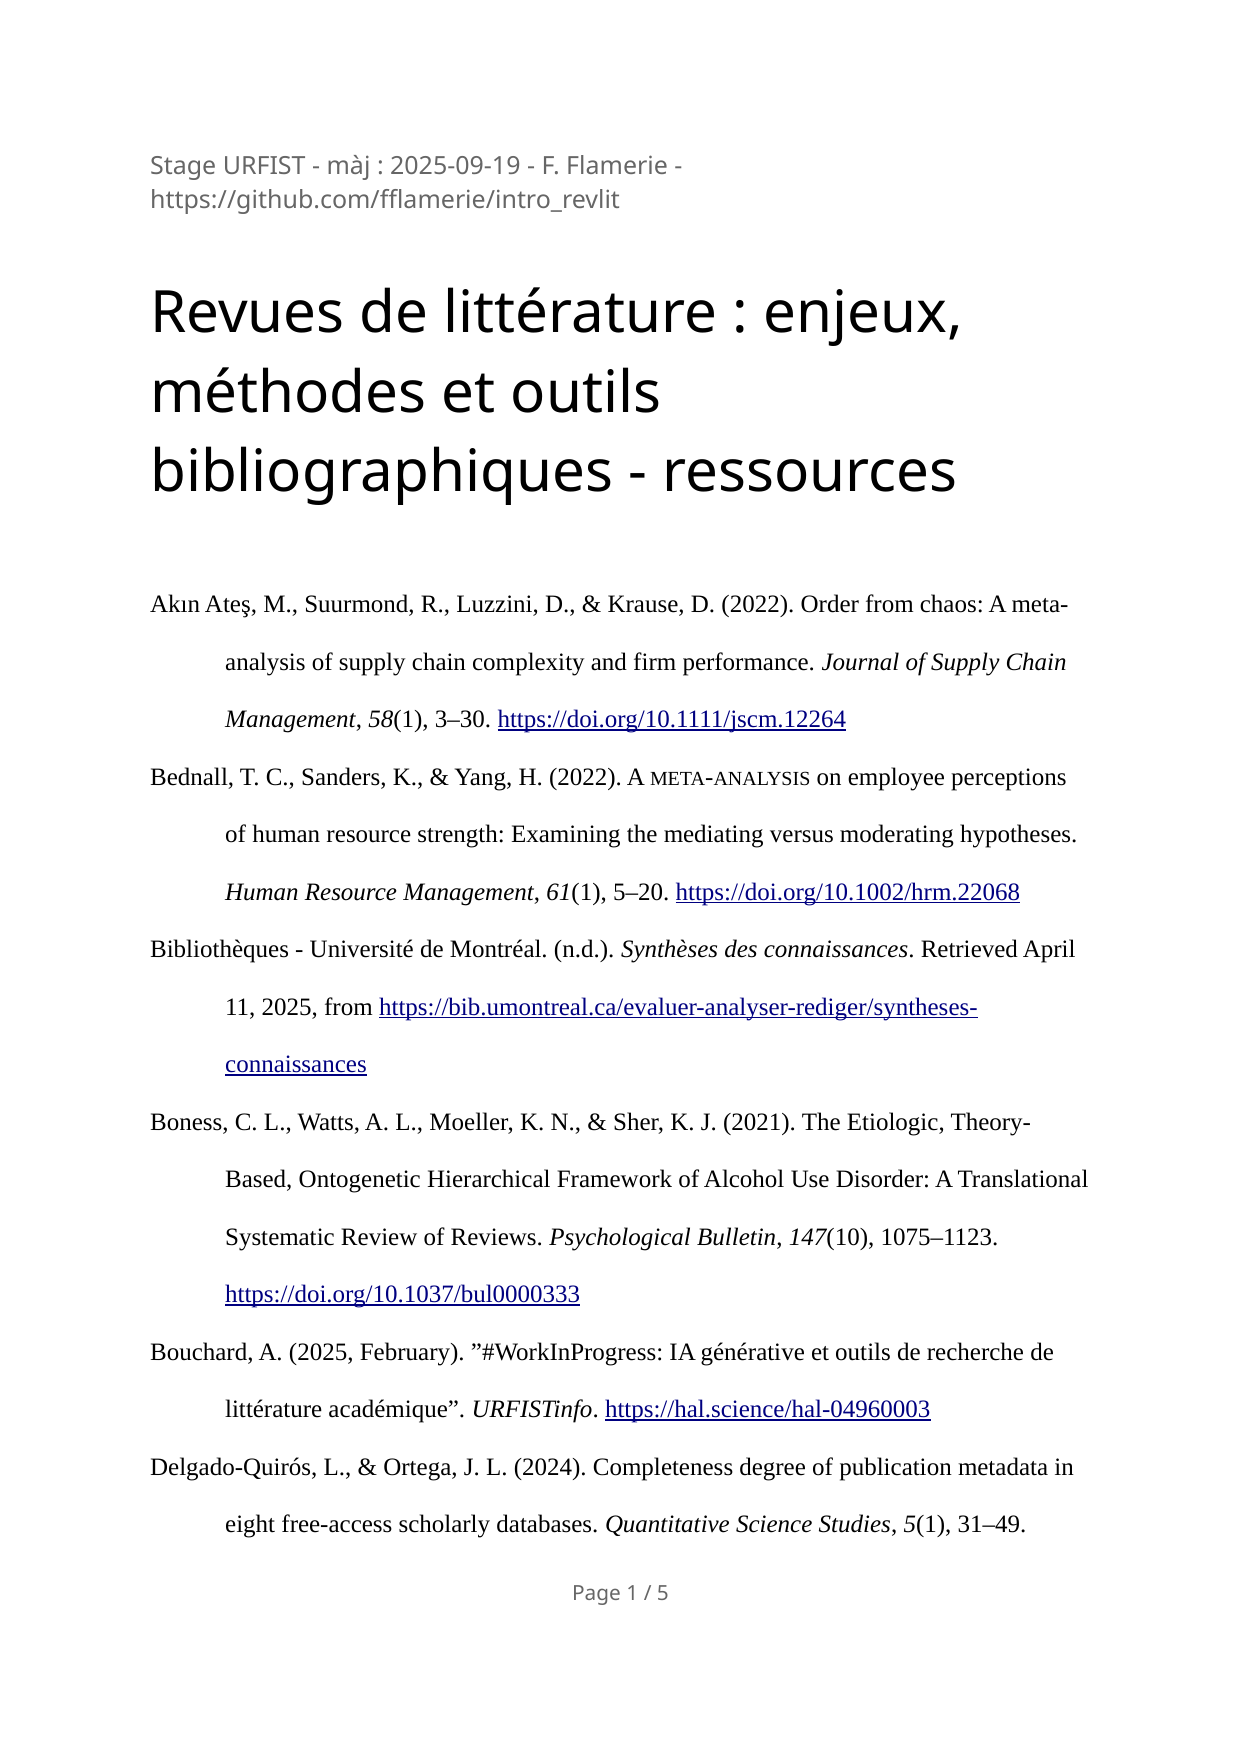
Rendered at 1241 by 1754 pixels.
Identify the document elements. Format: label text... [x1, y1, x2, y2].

title Revues de littérature : enjeux, méthodes et outils bibliographiques - ressources [150, 270, 1090, 509]
text Bouchard, A. (2025, February). ”#WorkInProgress: IA générative et outils de recherche de littérature académique”. URFISTinfo. https://hal.science/hal-04960003 [150, 1337, 1090, 1423]
text Bibliothèques - Université de Montréal. (n.d.). Synthèses des connaissances. Retrieved April 11, 2025, from https://bib.umontreal.ca/evaluer-analyser-rediger/syntheses-connaissances [150, 934, 1090, 1078]
text Delgado-Quirós, L., & Ortega, J. L. (2024). Completeness degree of publication metadata in eight free-access scholarly databases. Quantitative Science Studies, 5(1), 31–49. [150, 1452, 1090, 1538]
text Boness, C. L., Watts, A. L., Moeller, K. N., & Sher, K. J. (2021). The Etiologic, Theory-Based, Ontogenetic Hierarchical Framework of Alcohol Use Disorder: A Translational Systematic Review of Reviews. Psychological Bulletin, 147(10), 1075–1123. https://doi.org/10.1037/bul0000333 [150, 1107, 1090, 1308]
text Bednall, T. C., Sanders, K., & Yang, H. (2022). A meta‐analysis on employee perceptions of human resource strength: Examining the mediating versus moderating hypotheses. Human Resource Management, 61(1), 5–20. https://doi.org/10.1002/hrm.22068 [150, 762, 1090, 906]
text Akın Ateş, M., Suurmond, R., Luzzini, D., & Krause, D. (2022). Order from chaos: A meta-analysis of supply chain complexity and firm performance. Journal of Supply Chain Management, 58(1), 3–30. https://doi.org/10.1111/jscm.12264 [150, 589, 1090, 733]
